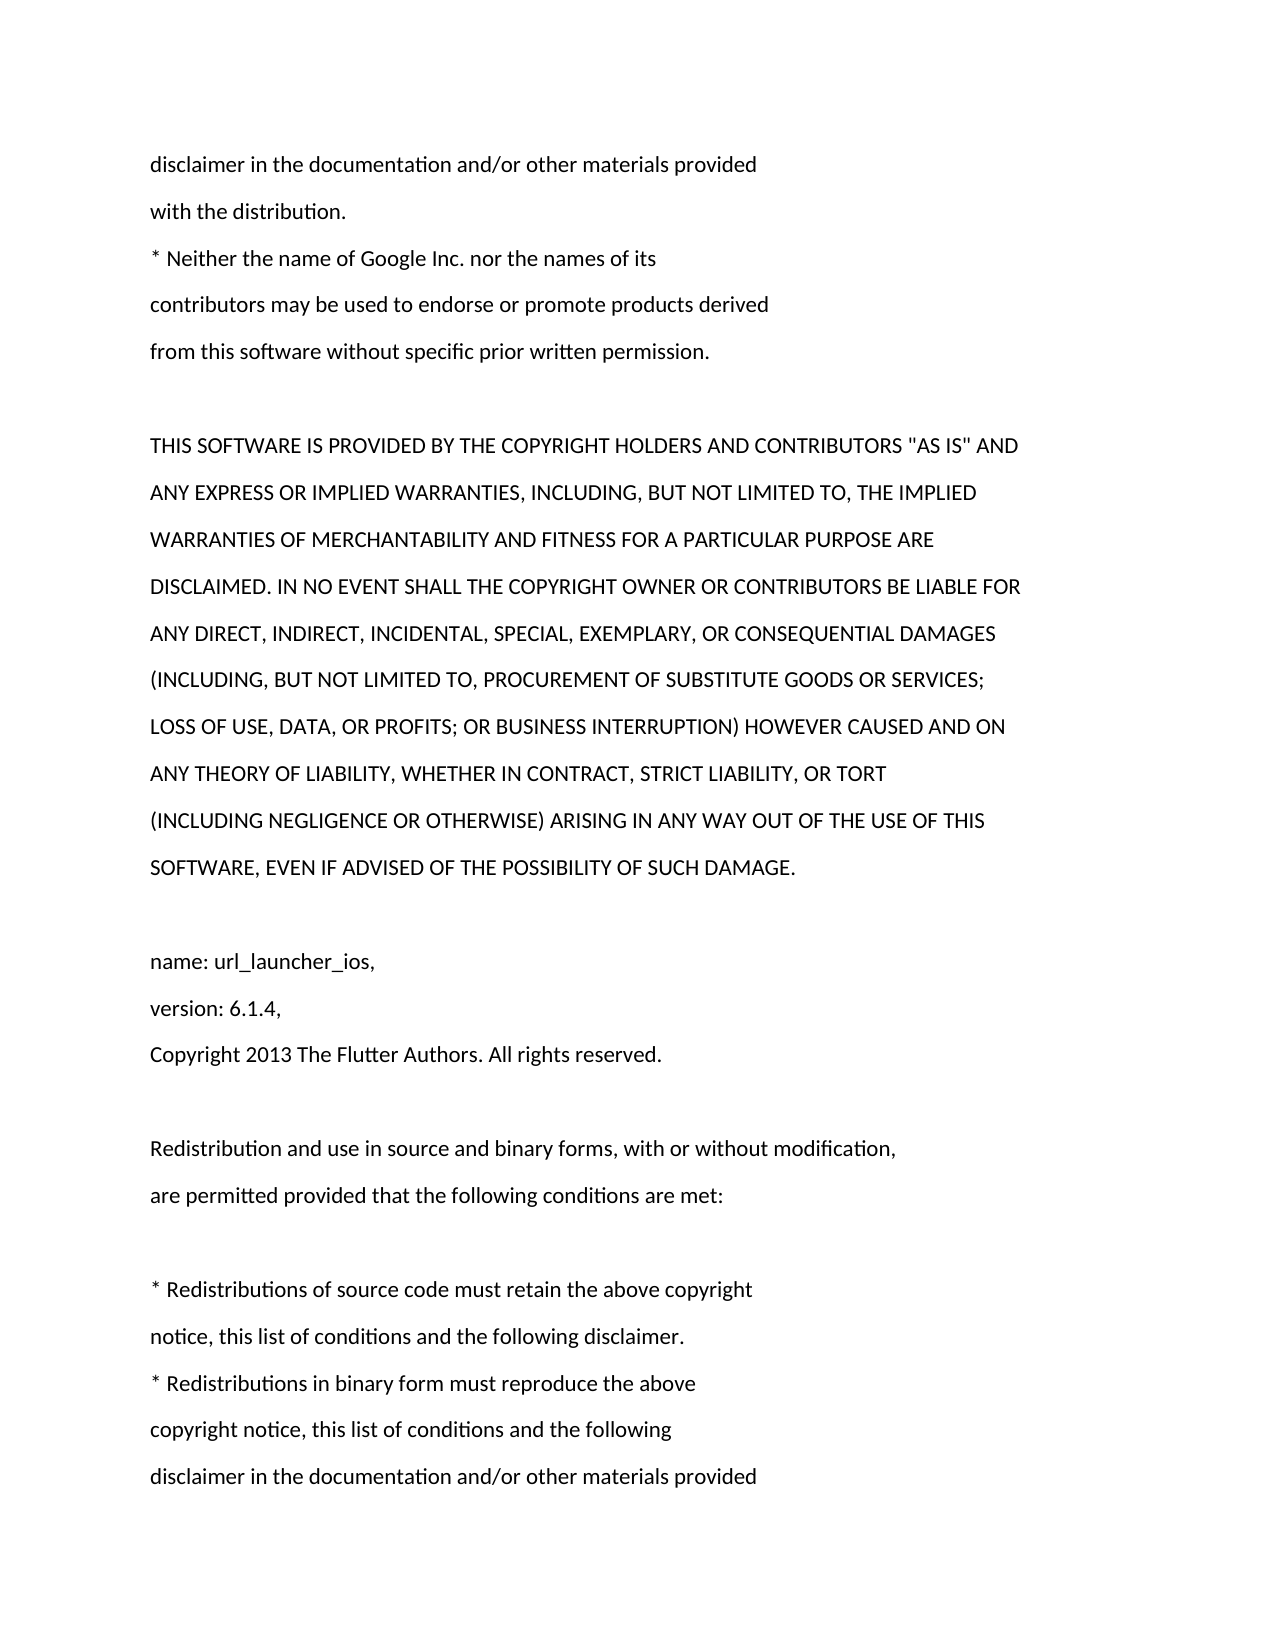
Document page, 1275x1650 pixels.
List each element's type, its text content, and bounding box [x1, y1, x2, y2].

text notice, this list of conditions and the following disclaimer. [150, 1322, 1125, 1350]
text SOFTWARE, EVEN IF ADVISED OF THE POSSIBILITY OF SUCH DAMAGE. [150, 853, 1125, 881]
text are permitted provided that the following conditions are met: [150, 1181, 1125, 1209]
text (INCLUDING, BUT NOT LIMITED TO, PROCUREMENT OF SUBSTITUTE GOODS OR SERVICES; [150, 666, 1125, 694]
text * Neither the name of Google Inc. nor the names of its [150, 244, 1125, 272]
text copyright notice, this list of conditions and the following [150, 1416, 1125, 1444]
text Redistribution and use in source and binary forms, with or without modification, [150, 1134, 1125, 1162]
text contributors may be used to endorse or promote products derived [150, 291, 1125, 319]
text * Redistributions in binary form must reproduce the above [150, 1369, 1125, 1397]
text (INCLUDING NEGLIGENCE OR OTHERWISE) ARISING IN ANY WAY OUT OF THE USE OF THIS [150, 806, 1125, 834]
text with the distribution. [150, 197, 1125, 225]
text from this software without specific prior written permission. [150, 337, 1125, 366]
text Copyright 2013 The Flutter Authors. All rights reserved. [150, 1041, 1125, 1069]
text ANY EXPRESS OR IMPLIED WARRANTIES, INCLUDING, BUT NOT LIMITED TO, THE IMPLIED [150, 478, 1125, 506]
text disclaimer in the documentation and/or other materials provided [150, 1462, 1125, 1491]
text ANY DIRECT, INDIRECT, INCIDENTAL, SPECIAL, EXEMPLARY, OR CONSEQUENTIAL DAMAGES [150, 619, 1125, 647]
text ANY THEORY OF LIABILITY, WHETHER IN CONTRACT, STRICT LIABILITY, OR TORT [150, 759, 1125, 787]
text WARRANTIES OF MERCHANTABILITY AND FITNESS FOR A PARTICULAR PURPOSE ARE [150, 525, 1125, 553]
text name: url_launcher_ios, [150, 947, 1125, 975]
text LOSS OF USE, DATA, OR PROFITS; OR BUSINESS INTERRUPTION) HOWEVER CAUSED AND ON [150, 712, 1125, 741]
text DISCLAIMED. IN NO EVENT SHALL THE COPYRIGHT OWNER OR CONTRIBUTORS BE LIABLE FOR [150, 572, 1125, 600]
text THIS SOFTWARE IS PROVIDED BY THE COPYRIGHT HOLDERS AND CONTRIBUTORS "AS IS" AND [150, 431, 1125, 459]
text * Redistributions of source code must retain the above copyright [150, 1275, 1125, 1303]
text disclaimer in the documentation and/or other materials provided [150, 150, 1125, 178]
text version: 6.1.4, [150, 994, 1125, 1022]
